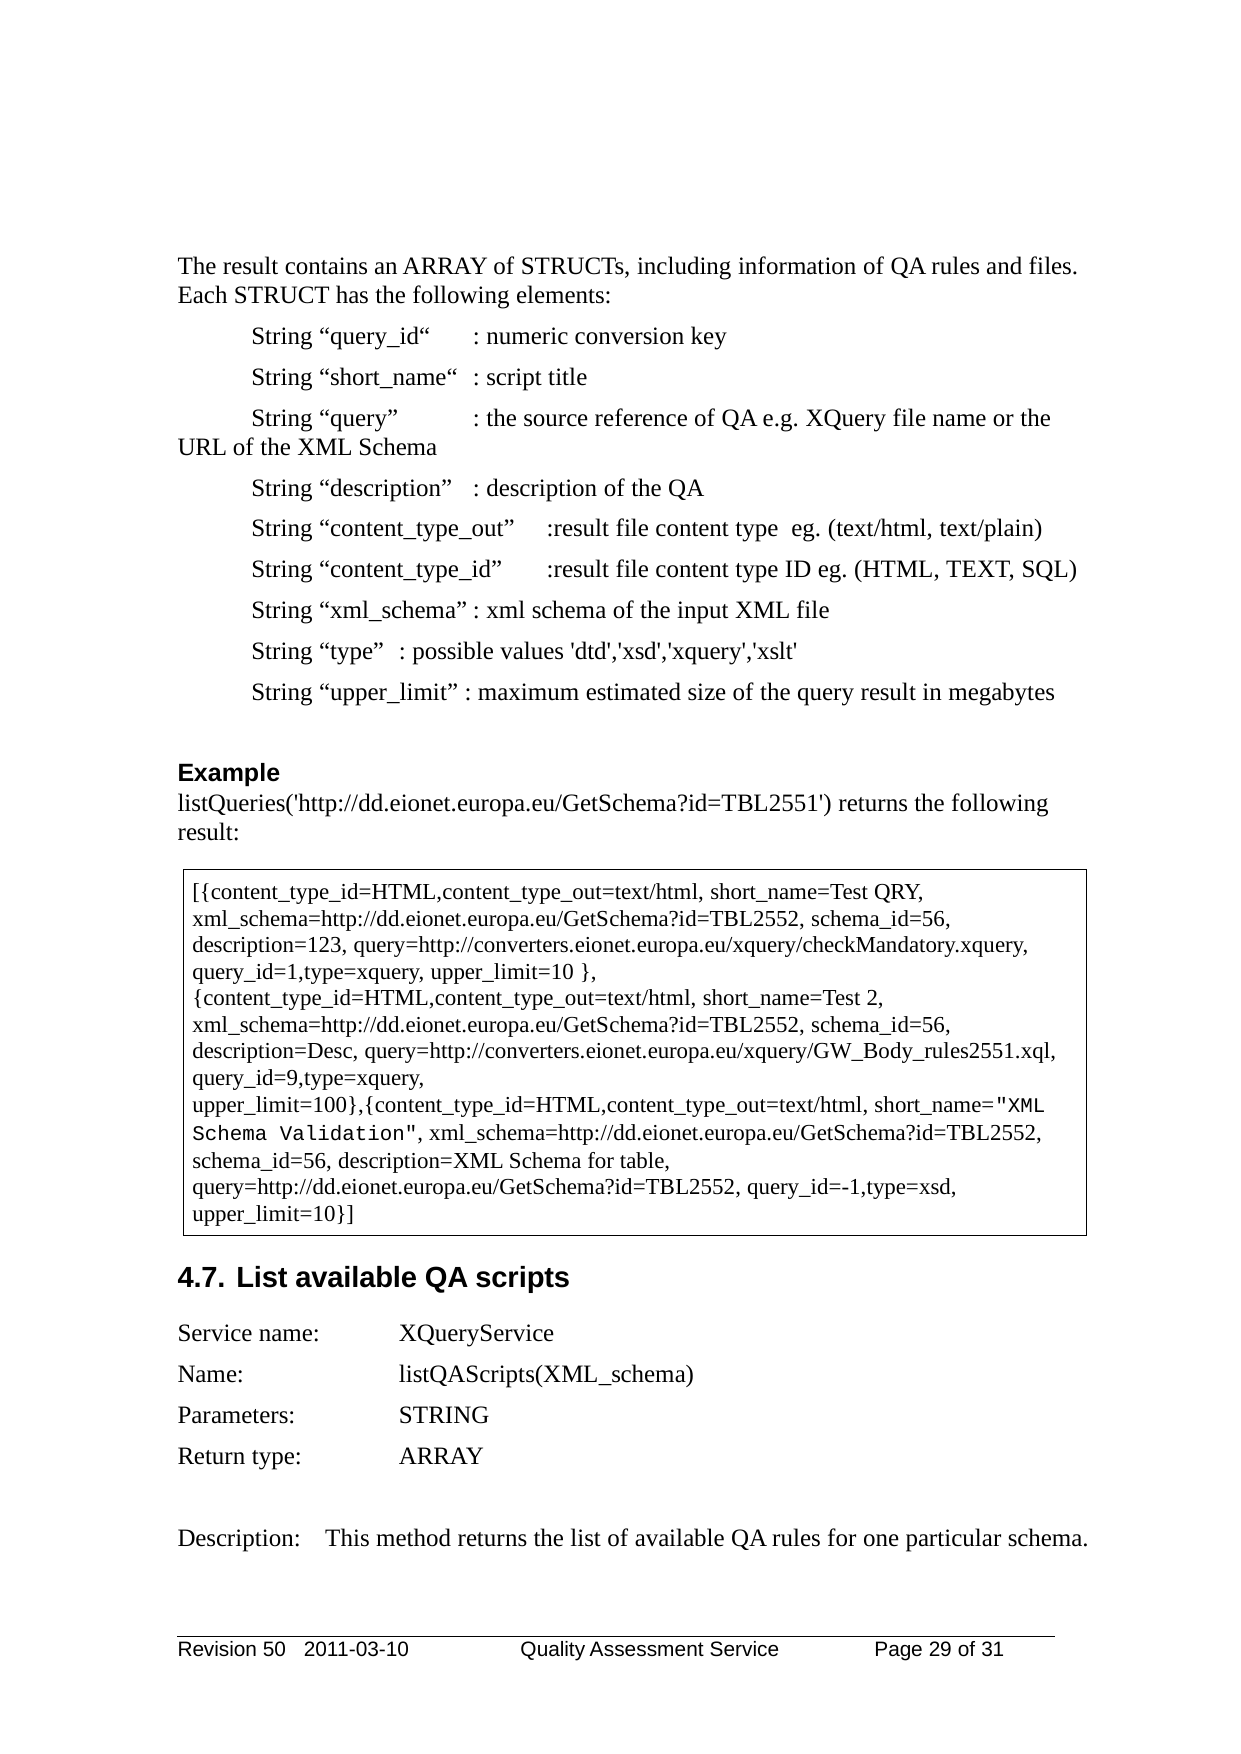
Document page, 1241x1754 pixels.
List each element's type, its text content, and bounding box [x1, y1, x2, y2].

subtitle List available QA scripts [177, 1260, 1092, 1293]
text String “query_id“ : numeric conversion key [177, 321, 1092, 350]
text The result contains an ARRAY of STRUCTs, including information of QA rules and files. Each STRUCT has the following elements: [177, 251, 1092, 309]
text String “short_name“ : script title [177, 362, 1092, 391]
text String “type” : possible values 'dtd','xsd','xquery','xslt' [177, 636, 1092, 665]
text String “content_type_id” :result file content type ID eg. (HTML, TEXT, SQL) [177, 554, 1092, 583]
text Description: This method returns the list of available QA rules for one particular schema. [177, 1522, 1092, 1552]
text String “description” : description of the QA [177, 472, 1092, 502]
text listQueries('http://dd.eionet.europa.eu/GetSchema?id=TBL2551') returns the following result: [177, 787, 1092, 846]
text String “upper_limit” : maximum estimated size of the query result in megabytes [177, 677, 1092, 706]
text Service name: XQueryService [177, 1318, 1092, 1347]
text String “content_type_out” :result file content type eg. (text/html, text/plain) [177, 513, 1092, 542]
text Return type: ARRAY [177, 1441, 1092, 1470]
text Parameters: STRING [177, 1400, 1092, 1429]
text [{content_type_id=HTML,content_type_out=text/html, short_name=Test QRY, xml_schema=http://dd.eionet.europa.eu/GetSchema?id=TBL2552, schema_id=56, description=123, query=http://converters.eionet.europa.eu/xquery/checkMandatory.xquery, query_id=1,type=xquery, upper_limit=10 }, {content_type_id=HTML,content_type_out=text/html, short_name=Test 2, xml_schema=http://dd.eionet.europa.eu/GetSchema?id=TBL2552, schema_id=56, description=Desc, query=http://converters.eionet.europa.eu/xquery/GW_Body_rules2551.xql, query_id=9,type=xquery, upper_limit=100},{content_type_id=HTML,content_type_out=text/html, short_name="XML Schema Validation", xml_schema=http://dd.eionet.europa.eu/GetSchema?id=TBL2552, schema_id=56, description=XML Schema for table, query=http://dd.eionet.europa.eu/GetSchema?id=TBL2552, query_id=-1,type=xsd, upper_limit=10}] [184, 870, 1086, 1235]
text Name: listQAScripts(XML_schema) [177, 1359, 1092, 1388]
text String “query” : the source reference of QA e.g. XQuery file name or the URL of the XML Schema [177, 403, 1092, 461]
text String “xml_schema” : xml schema of the input XML file [177, 595, 1092, 624]
subtitle Example [177, 758, 1092, 787]
